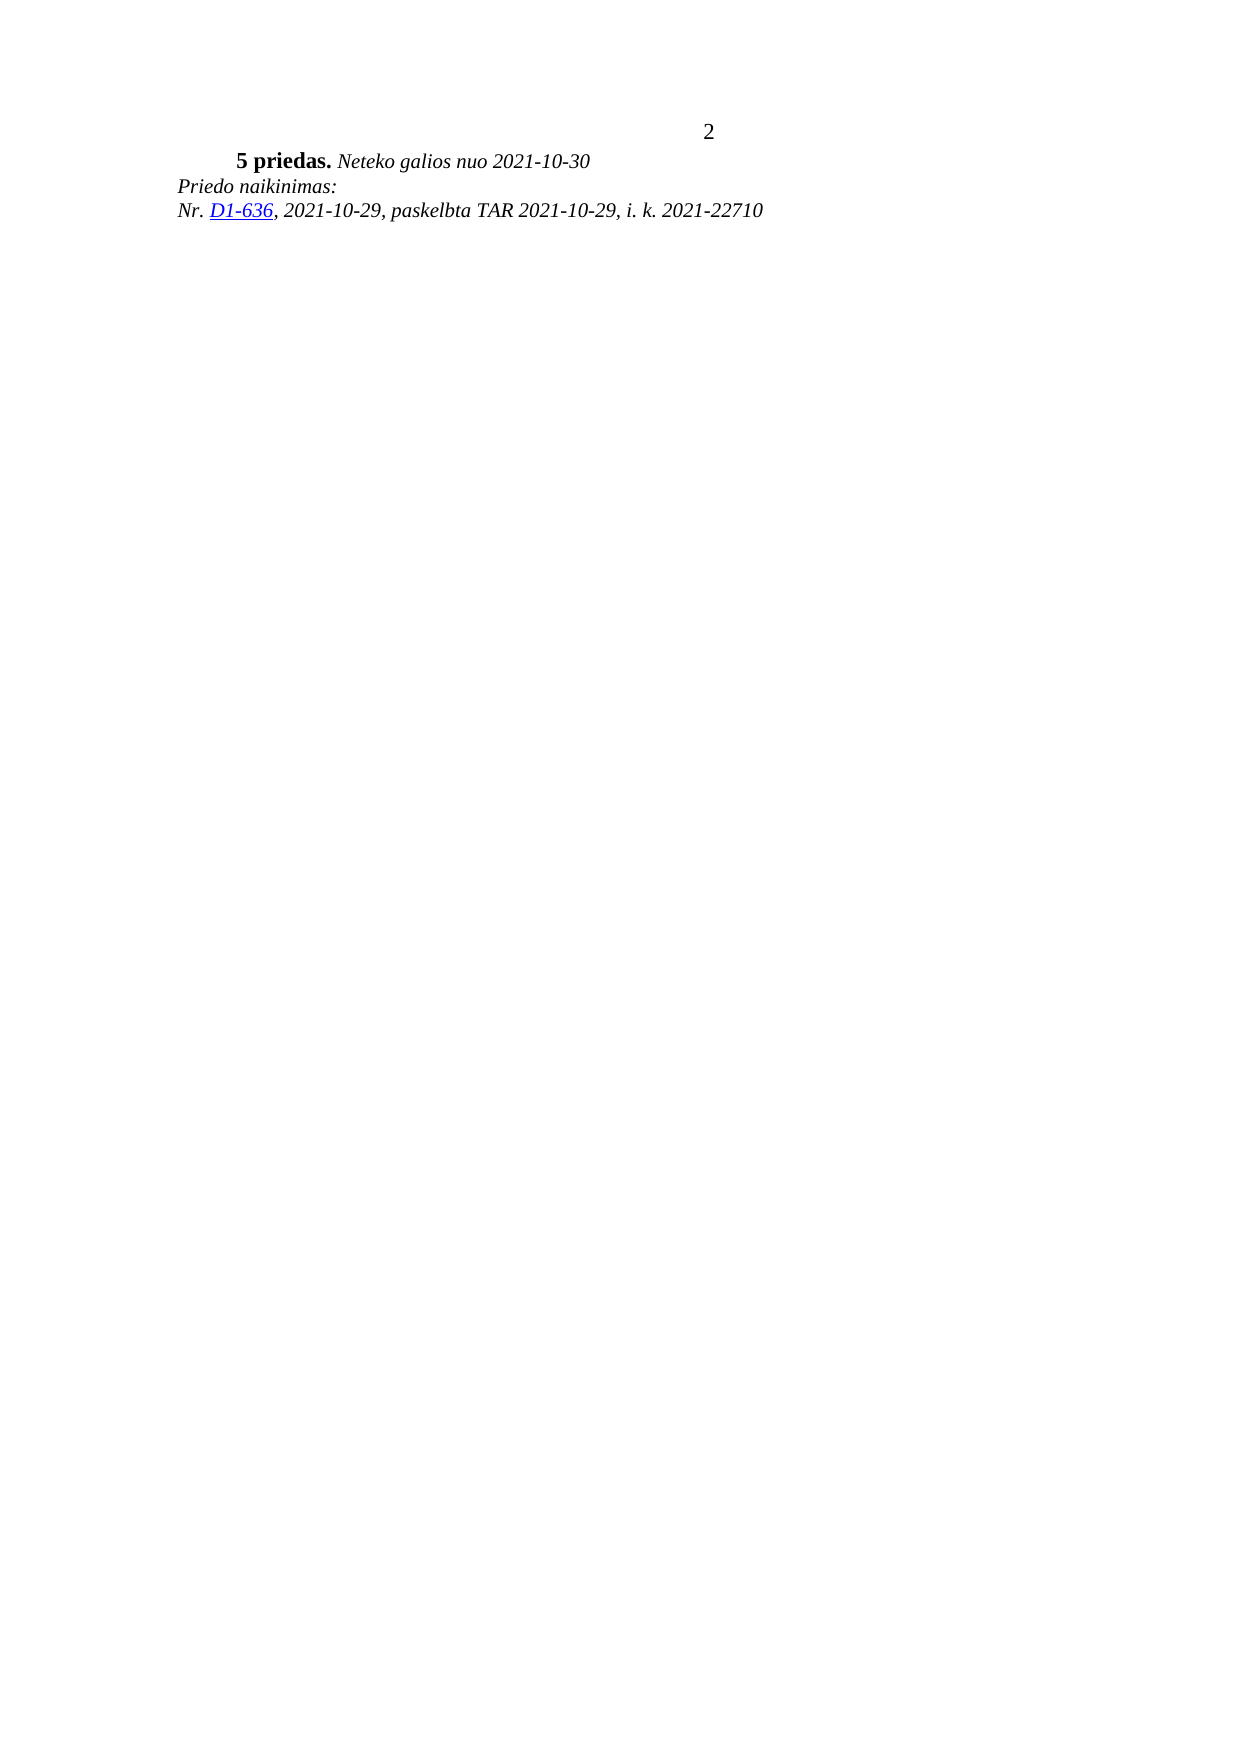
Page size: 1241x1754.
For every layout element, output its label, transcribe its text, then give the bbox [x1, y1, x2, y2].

text Nr. D1-636, 2021-10-29, paskelbta TAR 2021-10-29, i. k. 2021-22710 [177, 198, 1181, 222]
text 5 priedas. Neteko galios nuo 2021-10-30 [177, 148, 1181, 174]
text Priedo naikinimas: [177, 174, 1181, 198]
